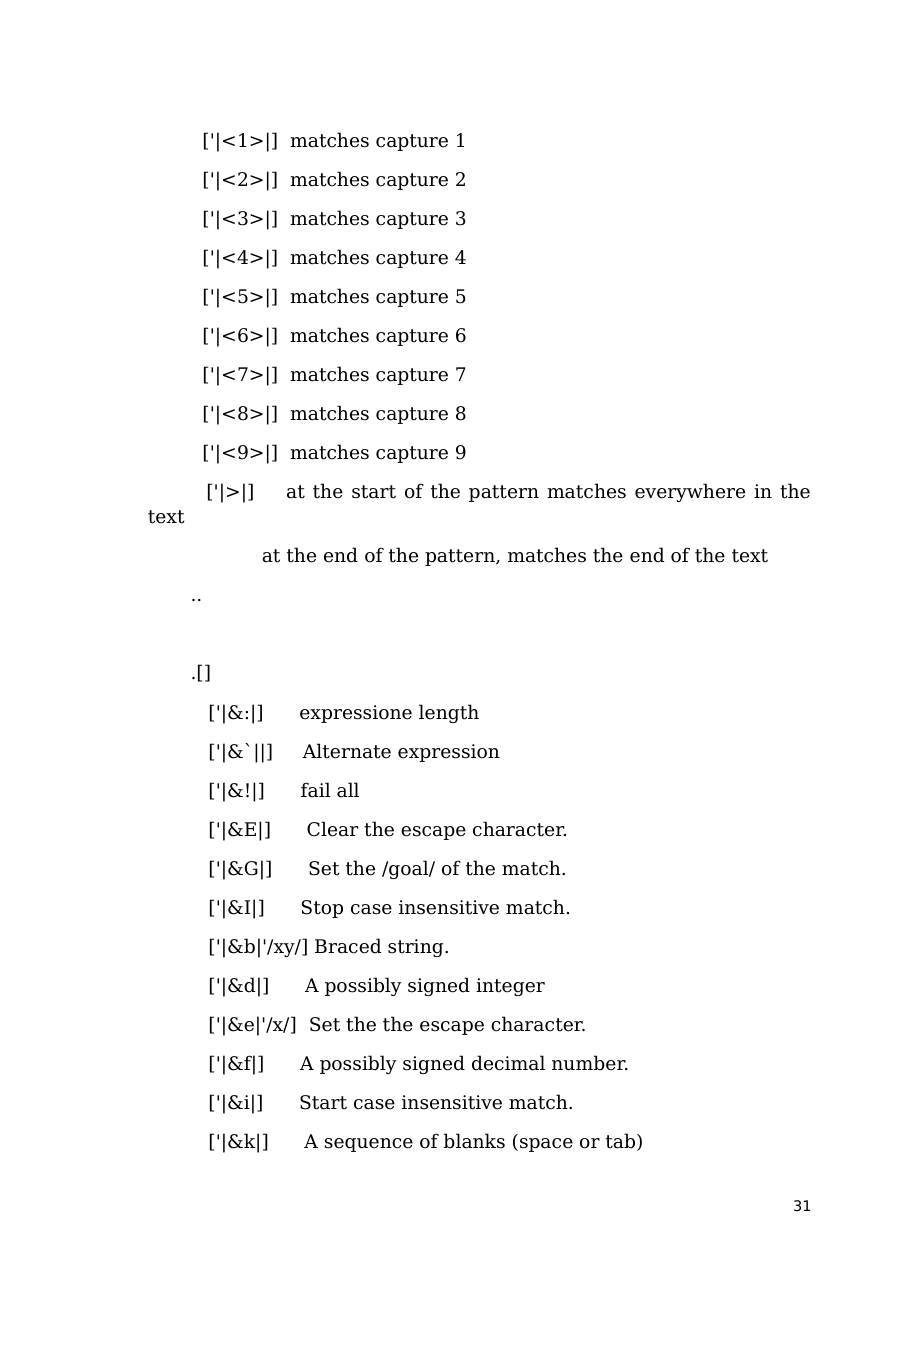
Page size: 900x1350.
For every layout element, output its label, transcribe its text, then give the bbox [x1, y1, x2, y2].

text ['|<2>|] matches capture 2 [148, 169, 811, 191]
text ['|<4>|] matches capture 4 [148, 247, 811, 269]
text ['|&`||] Alternate expression [148, 741, 811, 763]
text ['|&G|] Set the /goal/ of the match. [148, 858, 811, 880]
text ['|<3>|] matches capture 3 [148, 208, 811, 230]
text ['|&i|] Start case insensitive match. [148, 1092, 811, 1114]
text ['|&d|] A possibly signed integer [148, 975, 811, 997]
text ['|<6>|] matches capture 6 [148, 325, 811, 347]
text ['|&e|'/x/] Set the the escape character. [148, 1014, 811, 1036]
text at the end of the pattern, matches the end of the text [148, 545, 811, 567]
text .[] [148, 663, 811, 684]
text .. [148, 584, 811, 606]
text ['|&:|] expressione length [148, 702, 811, 723]
text ['|&f|] A possibly signed decimal number. [148, 1053, 811, 1075]
text ['|<9>|] matches capture 9 [148, 442, 811, 464]
text ['|&I|] Stop case insensitive match. [148, 897, 811, 919]
text ['|<7>|] matches capture 7 [148, 364, 811, 386]
text ['|>|] at the start of the pattern matches everywhere in the text [148, 481, 811, 528]
text ['|&E|] Clear the escape character. [148, 819, 811, 841]
text ['|<1>|] matches capture 1 [148, 130, 811, 152]
text ['|&b|'/xy/] Braced string. [148, 936, 811, 958]
text ['|<5>|] matches capture 5 [148, 286, 811, 308]
text ['|<8>|] matches capture 8 [148, 403, 811, 425]
text ['|&k|] A sequence of blanks (space or tab) [148, 1131, 811, 1153]
text ['|&!|] fail all [148, 780, 811, 802]
